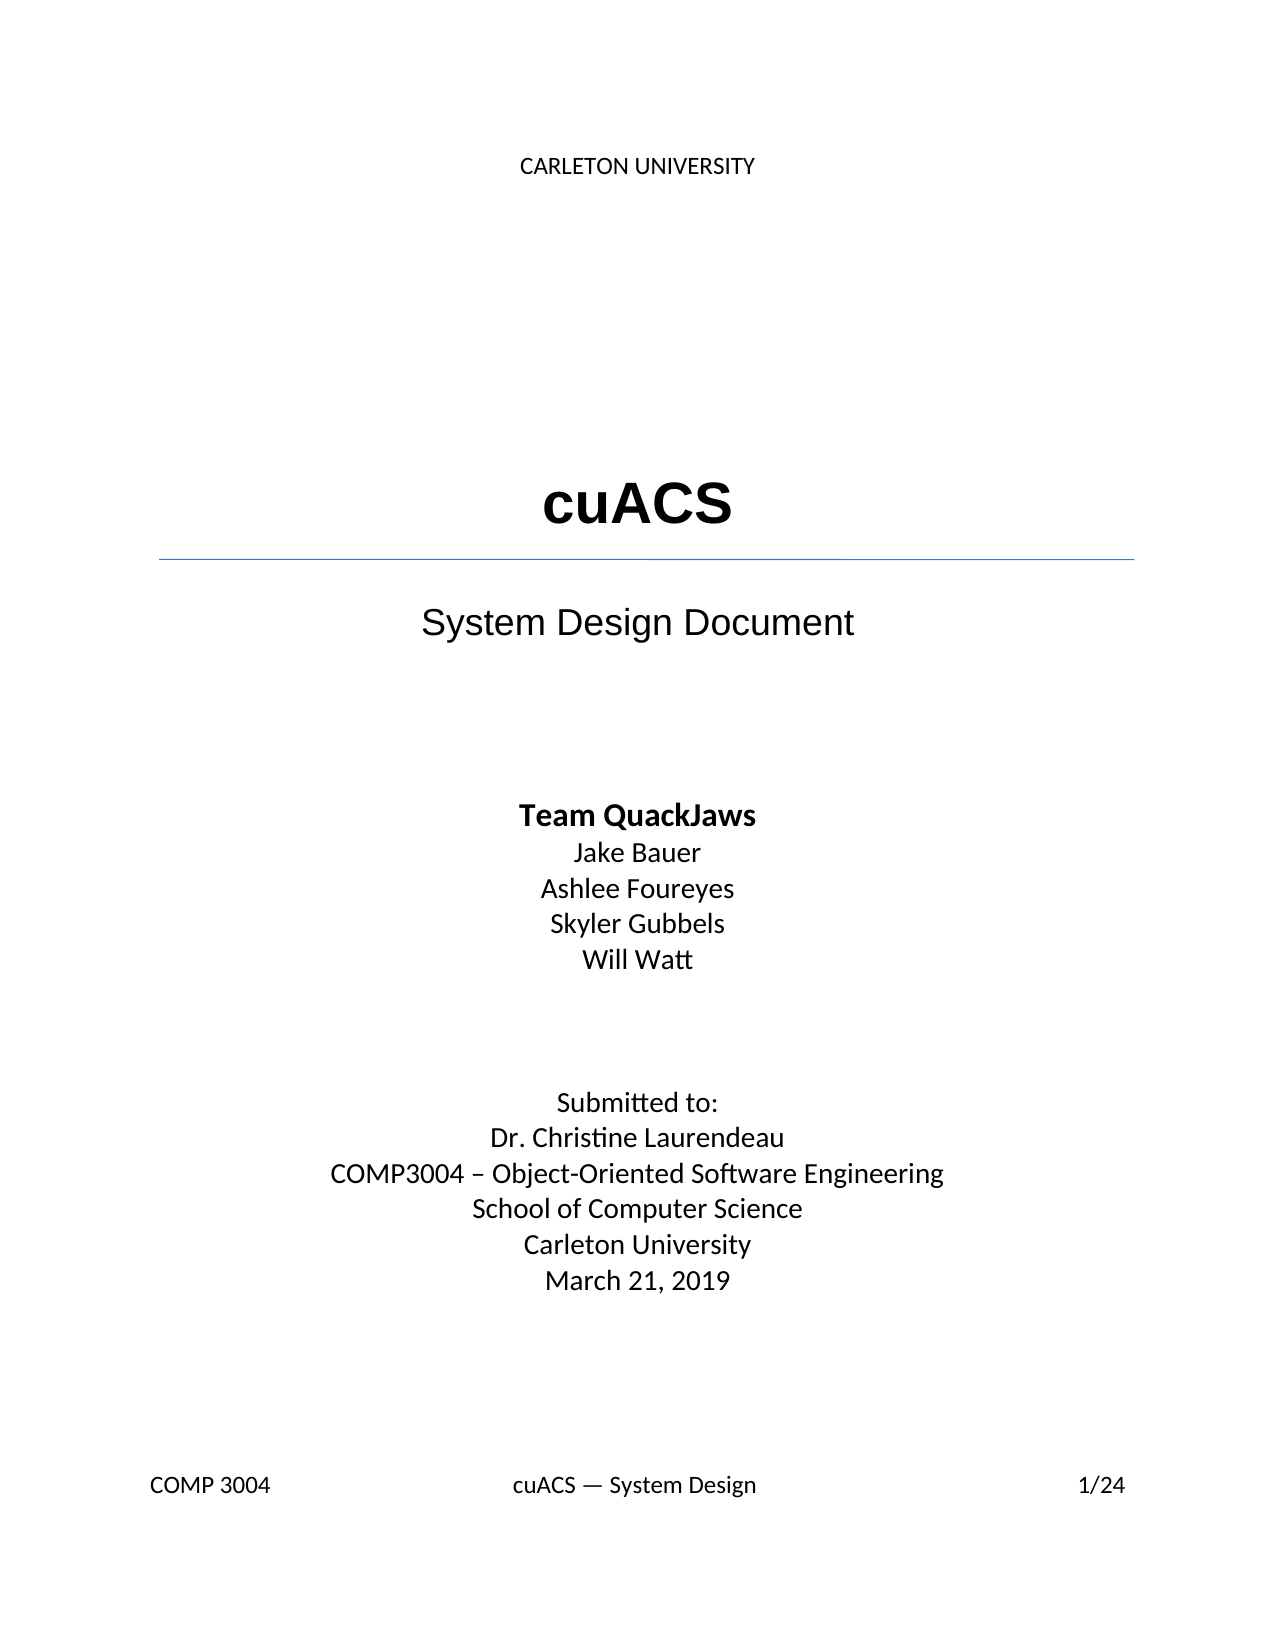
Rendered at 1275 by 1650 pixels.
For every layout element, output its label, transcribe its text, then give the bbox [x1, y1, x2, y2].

text Submitted to: [150, 1084, 1125, 1119]
text School of Computer Science [150, 1191, 1125, 1226]
text COMP3004 – Object-Oriented Software Engineering [150, 1155, 1125, 1191]
text Carleton University [150, 1226, 1125, 1262]
text Dr. Christine Laurendeau [150, 1119, 1125, 1155]
title cuACS [150, 469, 1125, 536]
text Jake Bauer [150, 834, 1125, 870]
text Ashlee Foureyes [150, 870, 1125, 906]
text Skyler Gubbels [150, 906, 1125, 941]
text CARLETON UNIVERSITY [150, 150, 1125, 181]
subtitle System Design Document [150, 600, 1125, 643]
text Team QuackJaws [150, 793, 1125, 834]
text Will Watt [150, 941, 1125, 977]
text March 21, 2019 [150, 1262, 1125, 1297]
